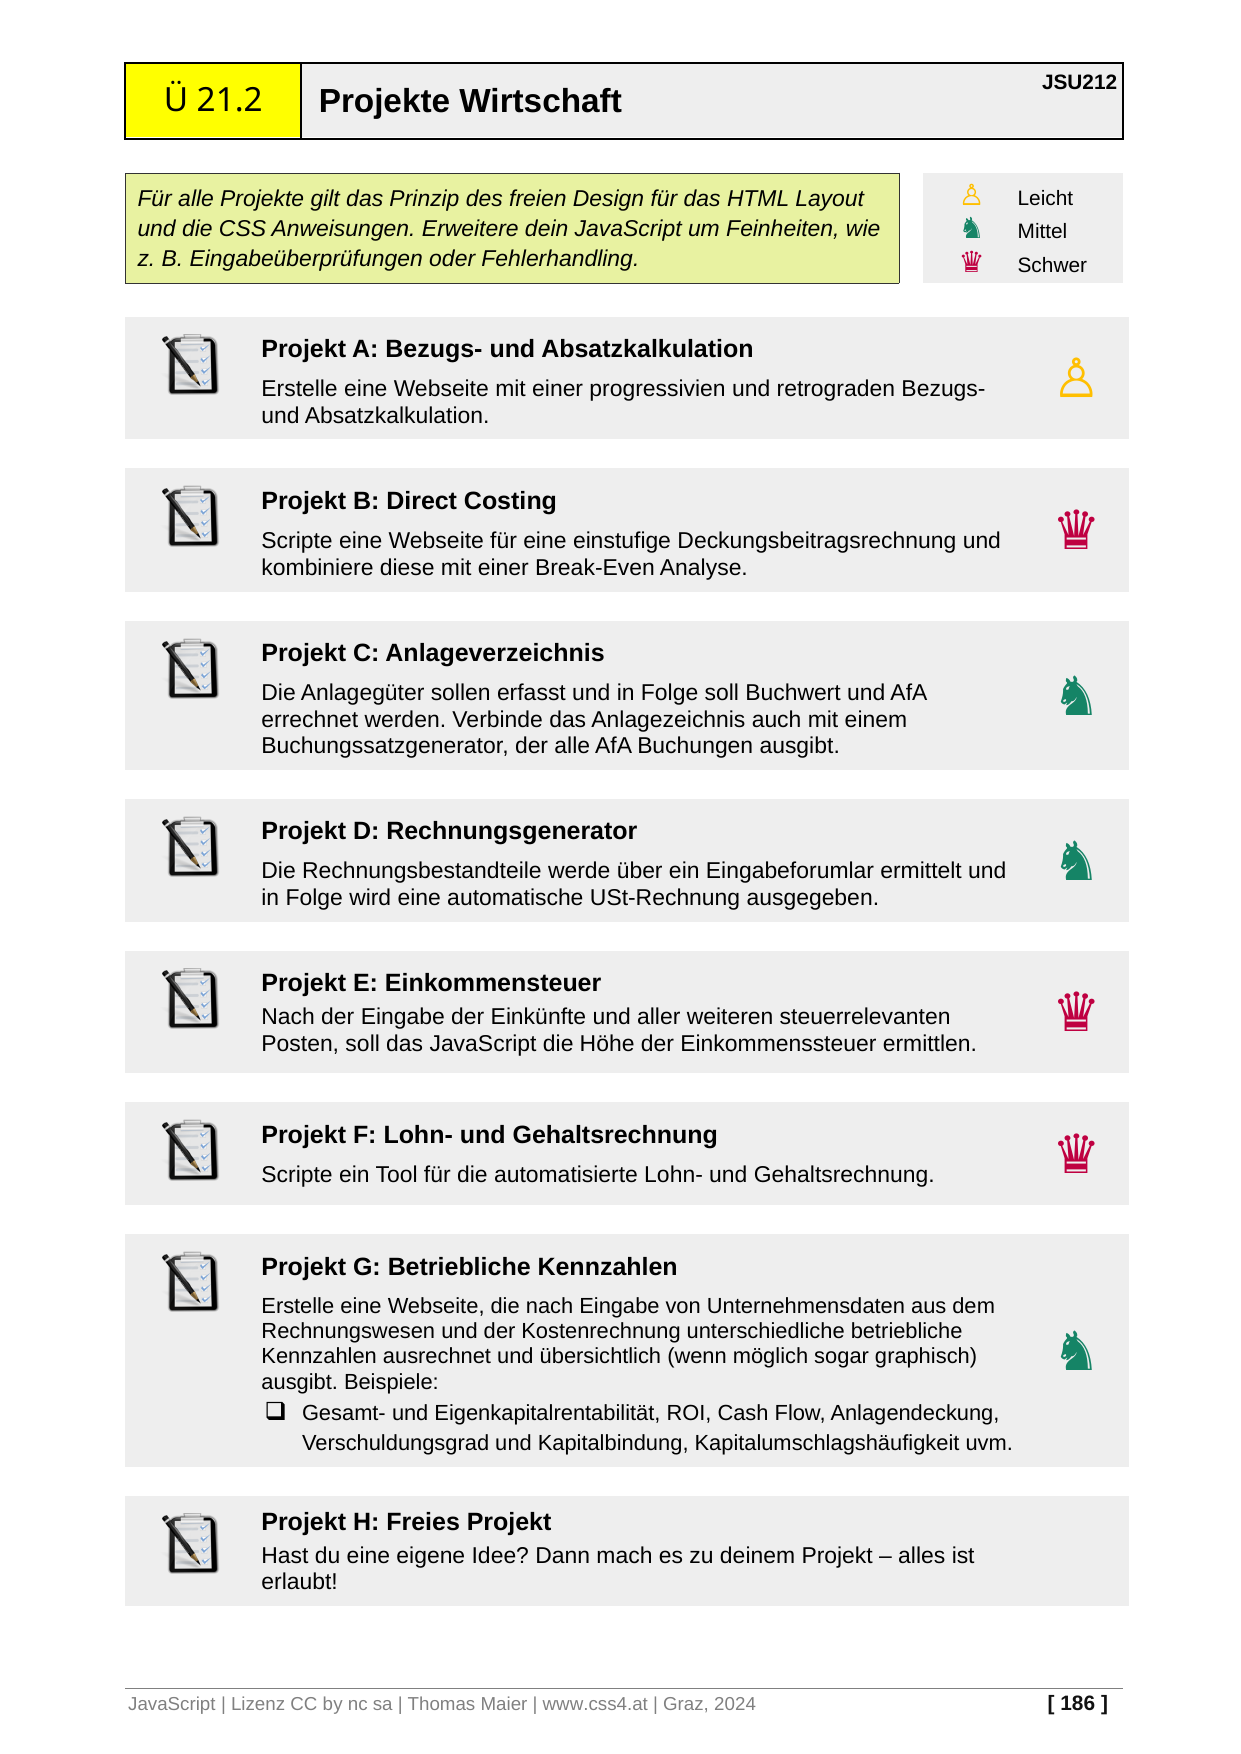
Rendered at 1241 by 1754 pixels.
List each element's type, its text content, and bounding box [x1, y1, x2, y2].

table_header [125, 317, 255, 439]
table_header ♛ [1023, 1102, 1129, 1205]
table_header Projekt H: Freies Projekt Hast du eine eigene Idee? Dann mach es zu deinem Projekt – alles ist erlaubt! [255, 1496, 1023, 1606]
table_header Projekt E: Einkommensteuer Nach der Eingabe der Einkünfte und aller weiteren steuerrelevanten Posten, soll das JavaScript die Höhe der Einkommenssteuer ermittlen. [255, 951, 1023, 1073]
table_header Ü 21.2 [126, 64, 300, 137]
picture [160, 1251, 221, 1312]
table_header Projekte Wirtschaft [302, 64, 888, 137]
table_header Projekt C: Anlageverzeichnis Die Anlagegüter sollen erfasst und in Folge soll Buchwert und AfA errechnet werden. Verbinde das Anlagezeichnis auch mit einem Buchungssatzgenerator, der alle AfA Buchungen ausgibt. [255, 621, 1023, 770]
table_header [125, 799, 255, 922]
picture [160, 485, 221, 547]
table_header Projekt A: Bezugs- und Absatzkalkulation Erstelle eine Webseite mit einer progressivien und retrograden Bezugs- und Absatzkalkulation. [255, 317, 1023, 439]
table_header JSU212 [888, 64, 1122, 137]
table_header Projekt B: Direct Costing Scripte eine Webseite für eine einstufige Deckungsbeitragsrechnung und kombiniere diese mit einer Break-Even Analyse. [255, 468, 1023, 592]
picture [160, 1119, 221, 1181]
table_header [125, 468, 255, 592]
picture [160, 638, 221, 699]
table_header [125, 1496, 255, 1606]
table_header ♞ [1023, 621, 1129, 770]
table_header Projekt D: Rechnungsgenerator Die Rechnungsbestandteile werde über ein Eingabeforumlar ermittelt und in Folge wird eine automatische USt-Rechnung ausgegeben. [255, 799, 1023, 922]
picture [160, 334, 221, 395]
table_header [125, 1102, 255, 1205]
picture [160, 1513, 221, 1574]
table_header ♛ [1023, 468, 1129, 592]
table_header ♞ [1023, 799, 1129, 922]
table_header [125, 621, 255, 770]
table_header [1023, 1496, 1129, 1606]
table_header Projekt F: Lohn- und Gehaltsrechnung Scripte ein Tool für die automatisierte Lohn- und Gehaltsrechnung. [255, 1102, 1023, 1205]
table_header ♙ [1023, 317, 1129, 439]
table_header Projekt G: Betriebliche Kennzahlen Erstelle eine Webseite, die nach Eingabe von Unternehmensdaten aus dem Rechnungswesen und der Kostenrechnung unterschiedliche betriebliche Kennzahlen ausrechnet und übersichtlich (wenn möglich sogar graphisch) ausgibt. Beispiele: Gesamt- und Eigenkapitalrentabilität, ROI, Cash Flow, Anlagendeckung, Verschuldungsgrad und Kapitalbindung, Kapitalumschlagshäufigkeit uvm. [255, 1234, 1023, 1467]
picture [160, 968, 221, 1029]
table_header ♙ Leicht ♞ Mittel ♛ Schwer [923, 173, 1123, 283]
picture [160, 816, 221, 877]
table_header [125, 951, 255, 1073]
table_header ♛ [1023, 951, 1129, 1073]
table_header [125, 1234, 255, 1467]
table_header ♞ [1023, 1234, 1129, 1467]
